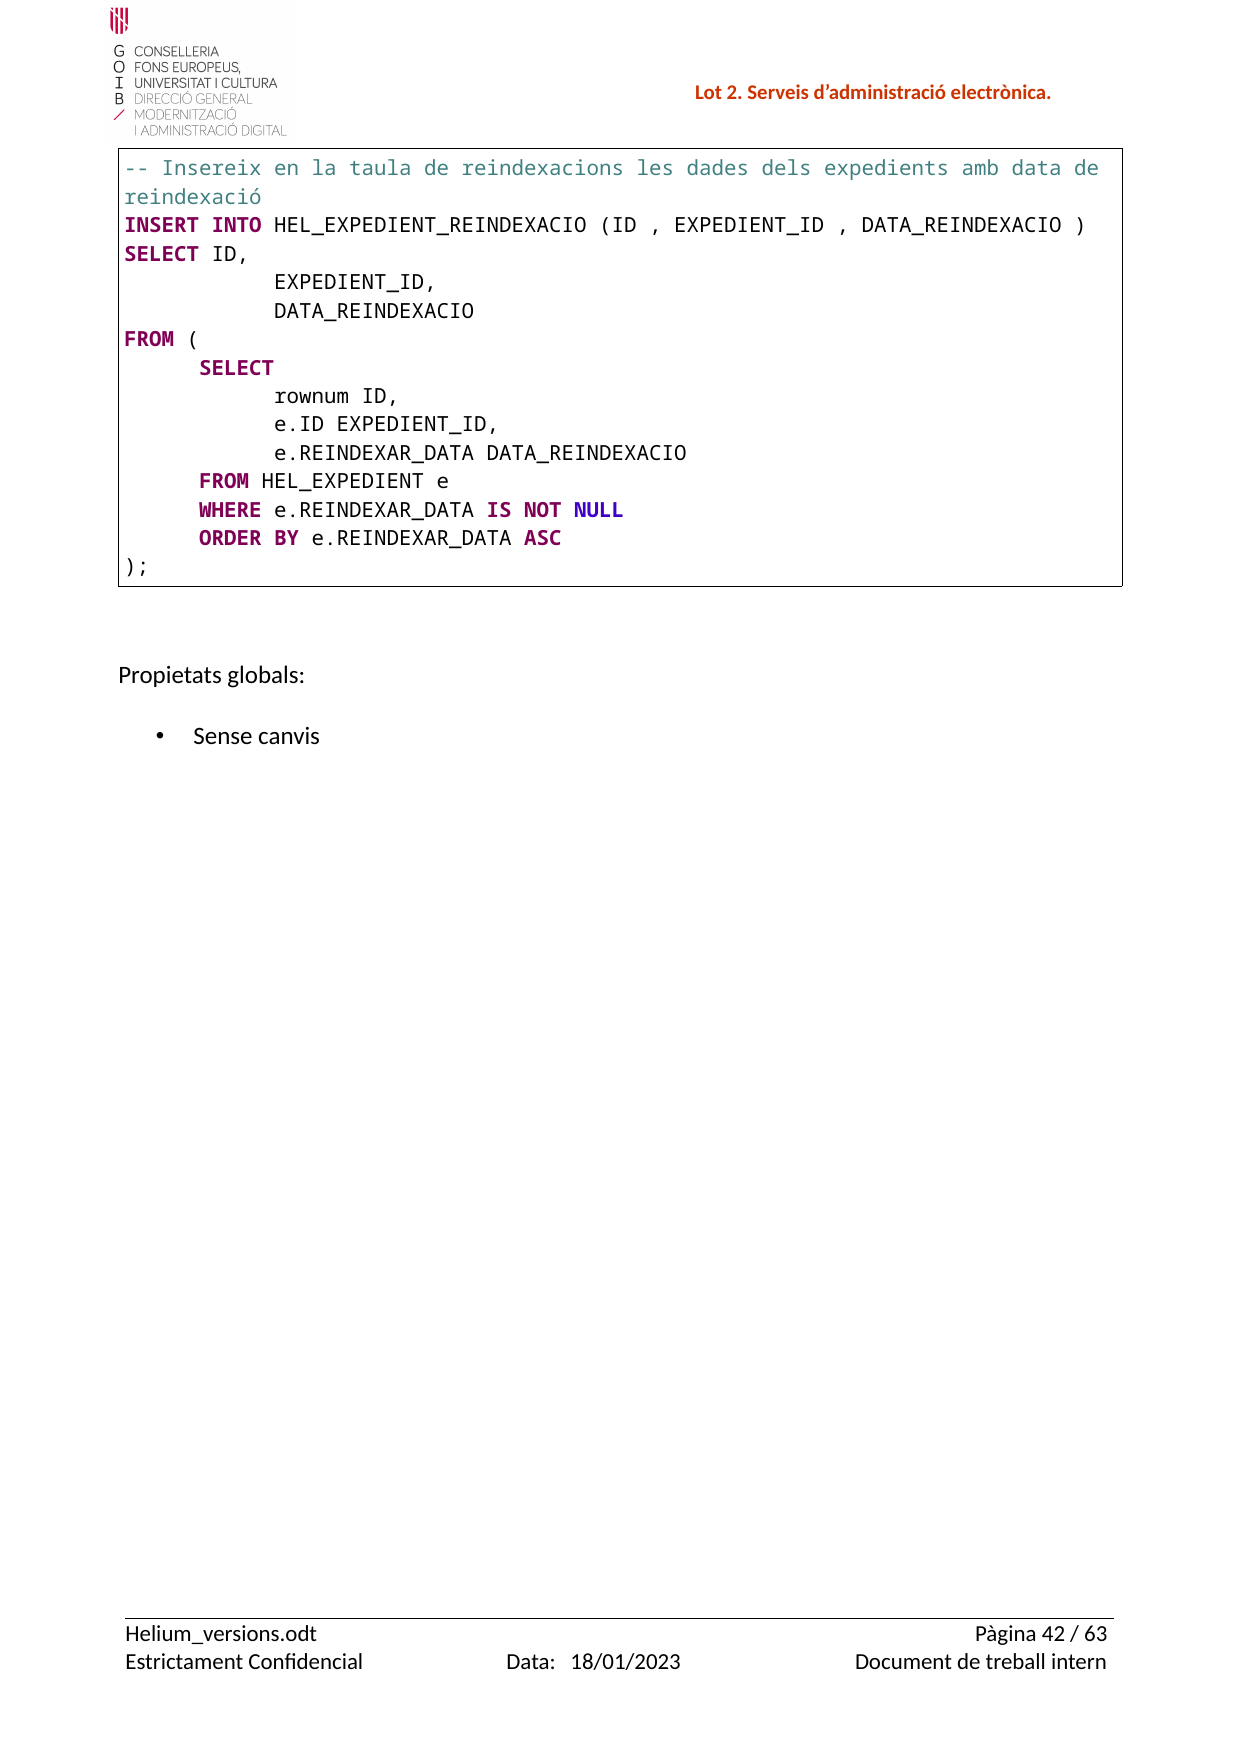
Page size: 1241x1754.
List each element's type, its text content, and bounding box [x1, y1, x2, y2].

table_header -- Insereix en la taula de reindexacions les dades dels expedients amb data de reindexació INSERT INTO HEL_EXPEDIENT_REINDEXACIO (ID , EXPEDIENT_ID , DATA_REINDEXACIO ) SELECT ID, EXPEDIENT_ID, DATA_REINDEXACIO FROM ( SELECT rownum ID, e.ID EXPEDIENT_ID, e.REINDEXAR_DATA DATA_REINDEXACIO FROM HEL_EXPEDIENT e WHERE e.REINDEXAR_DATA IS NOT NULL ORDER BY e.REINDEXAR_DATA ASC ); [119, 149, 1122, 586]
picture [100, 0, 297, 144]
text Propietats globals: [118, 659, 1122, 689]
list Sense canvis [156, 720, 1122, 750]
